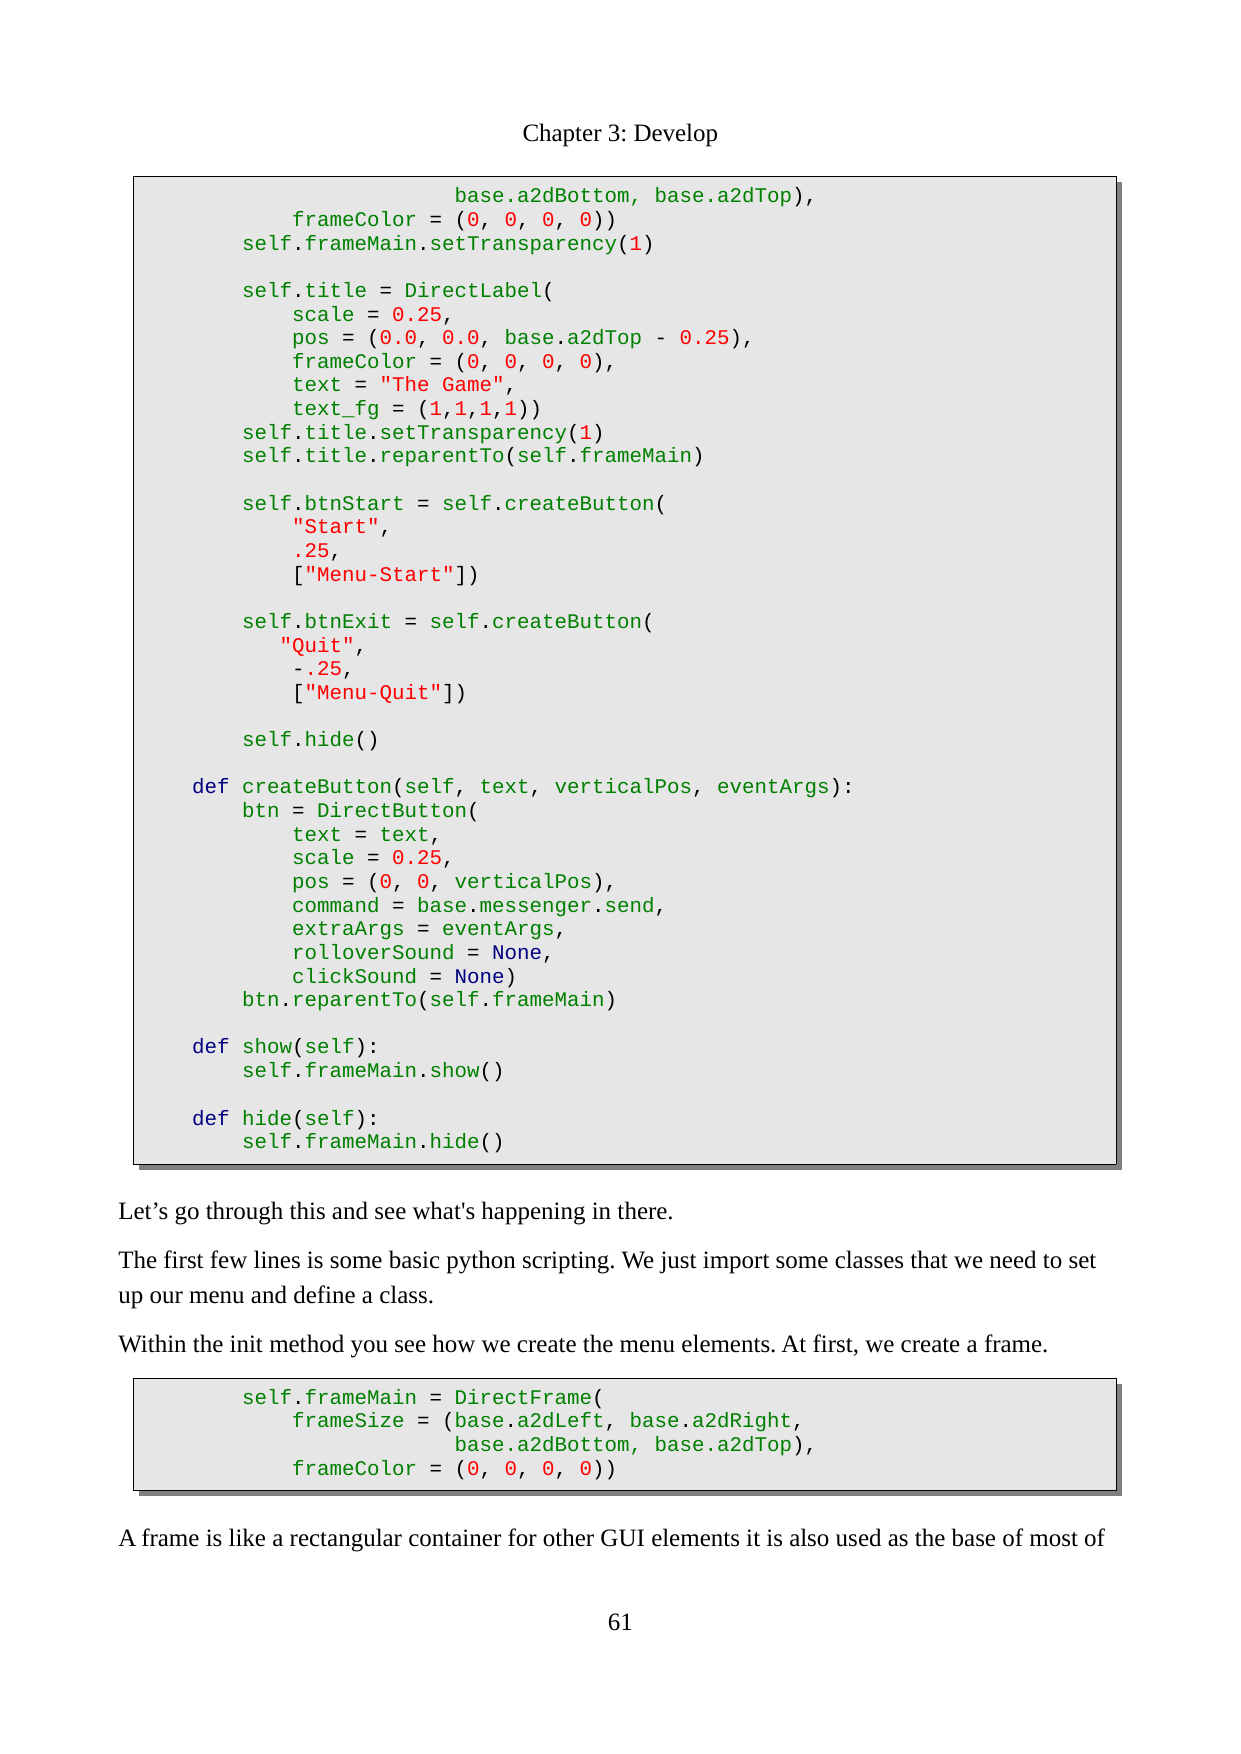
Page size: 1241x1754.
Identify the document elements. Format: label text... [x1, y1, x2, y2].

text self.title.reparentTo(self.frameMain) [134, 436, 1116, 460]
text pos = (0.0, 0.0, base.a2dTop - 0.25), [134, 318, 1116, 342]
text extraArgs = eventArgs, [134, 909, 1116, 933]
text self.hide() [134, 720, 1116, 744]
text self.title = DirectLabel( [134, 271, 1116, 294]
text pos = (0, 0, verticalPos), [134, 862, 1116, 886]
text def show(self): [134, 1028, 1116, 1051]
text "Quit", [134, 626, 1116, 649]
text scale = 0.25, [134, 294, 1116, 318]
text text = text, [134, 815, 1116, 838]
text command = base.messenger.send, [134, 886, 1116, 909]
text text = "The Game", [134, 366, 1116, 389]
text base.a2dBottom, base.a2dTop), [134, 1425, 1116, 1449]
text self.frameMain.show() [134, 1051, 1116, 1075]
text Let’s go through this and see what's happening in there. [118, 1196, 1122, 1225]
text def createButton(self, text, verticalPos, eventArgs): [134, 767, 1116, 791]
text def hide(self): [134, 1098, 1116, 1122]
text self.title.setTransparency(1) [134, 413, 1116, 436]
text .25, [134, 531, 1116, 555]
text ["Menu-Quit"]) [134, 673, 1116, 697]
text A frame is like a rectangular container for other GUI elements it is also used as the base of most of [118, 1523, 1122, 1552]
text btn = DirectButton( [134, 791, 1116, 815]
text clickSound = None) [134, 957, 1116, 980]
text Within the init method you see how we create the menu elements. At first, we create a frame. [118, 1329, 1122, 1358]
text ["Menu-Start"]) [134, 555, 1116, 578]
text frameColor = (0, 0, 0, 0), [134, 342, 1116, 366]
text frameColor = (0, 0, 0, 0)) [134, 1449, 1116, 1490]
text self.btnExit = self.createButton( [134, 602, 1116, 626]
text base.a2dBottom, base.a2dTop), [134, 177, 1116, 200]
text frameSize = (base.a2dLeft, base.a2dRight, [134, 1402, 1116, 1425]
text rolloverSound = None, [134, 933, 1116, 957]
text "Start", [134, 507, 1116, 531]
text -.25, [134, 649, 1116, 673]
text scale = 0.25, [134, 838, 1116, 862]
text The first few lines is some basic python scripting. We just import some classes that we need to set up our menu and define a class. [118, 1245, 1122, 1308]
text self.frameMain = DirectFrame( [134, 1379, 1116, 1402]
text text_fg = (1,1,1,1)) [134, 389, 1116, 413]
text self.btnStart = self.createButton( [134, 484, 1116, 507]
text self.frameMain.setTransparency(1) [134, 224, 1116, 247]
text btn.reparentTo(self.frameMain) [134, 980, 1116, 1004]
text self.frameMain.hide() [134, 1122, 1116, 1164]
text frameColor = (0, 0, 0, 0)) [134, 200, 1116, 224]
